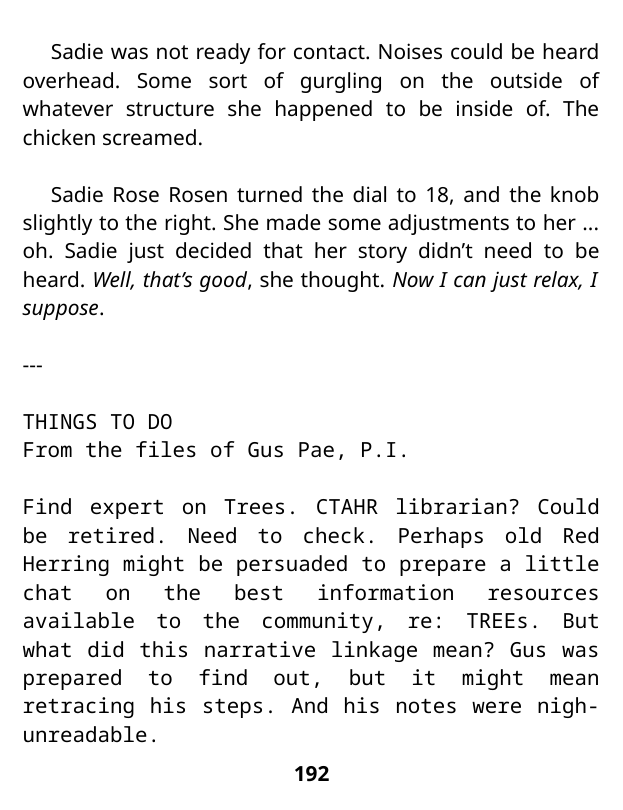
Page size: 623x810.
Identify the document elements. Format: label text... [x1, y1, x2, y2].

text Sadie was not ready for contact. Noises could be heard overhead. Some sort of gurgling on the outside of whatever structure she happened to be inside of. The chicken screamed. [22, 37, 600, 151]
text Find expert on Trees. CTAHR librarian? Could be retired. Need to check. Perhaps old Red Herring might be persuaded to prepare a little chat on the best information resources available to the community, re: TREEs. But what did this narrative linkage mean? Gus was prepared to find out, but it might mean retracing his steps. And his notes were nigh-unreadable. [22, 492, 600, 748]
text THINGS TO DO [22, 407, 600, 436]
text --- [22, 350, 600, 379]
text From the files of Gus Pae, P.I. [22, 436, 600, 464]
text Sadie Rose Rosen turned the dial to 18, and the knob slightly to the right. She made some adjustments to her ... oh. Sadie just decided that her story didn’t need to be heard. Well, that’s good, she thought. Now I can just relax, I suppose. [22, 180, 600, 322]
